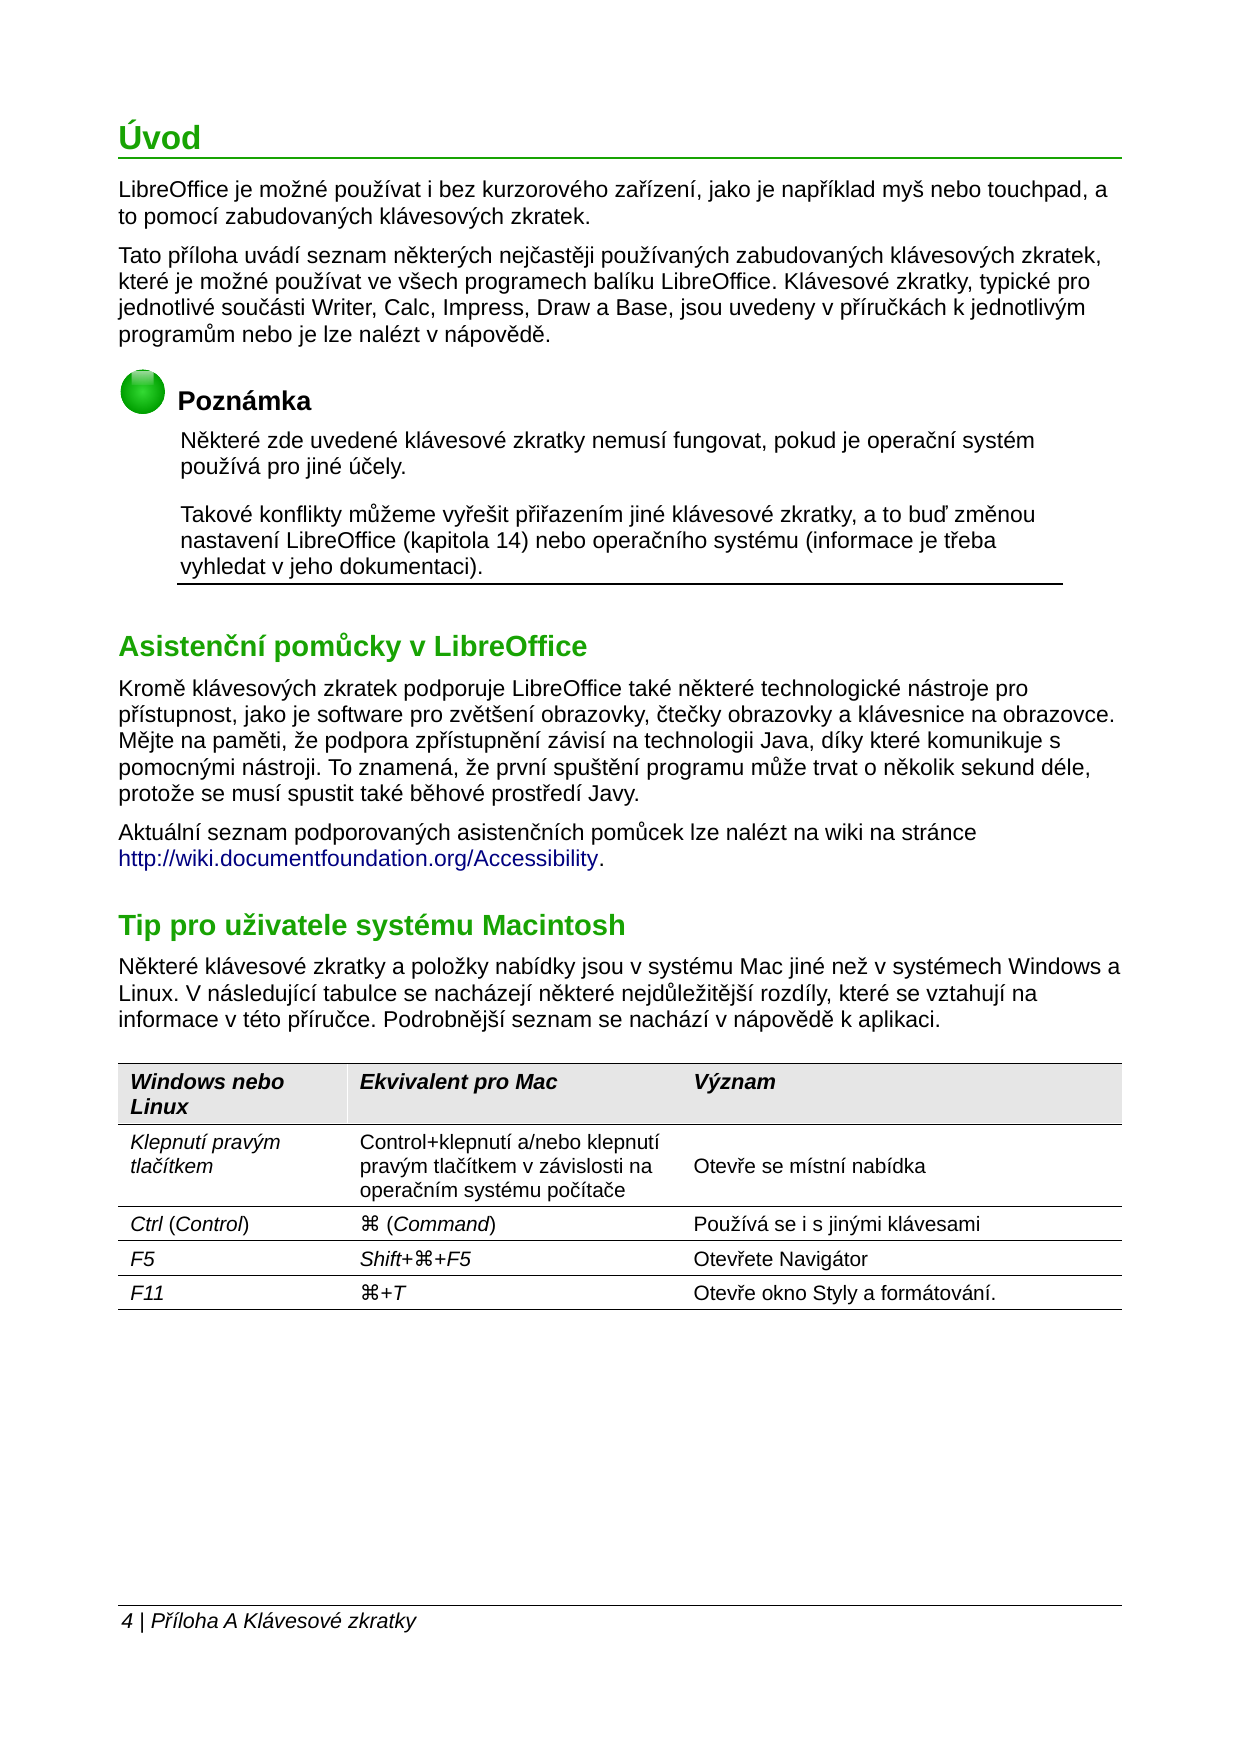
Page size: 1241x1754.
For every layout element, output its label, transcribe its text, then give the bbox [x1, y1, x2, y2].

subtitle Poznámka [118, 367, 1122, 416]
table_cell Otevře okno Styly a formátování. [681, 1276, 1122, 1309]
table_cell Control+klepnutí a/nebo klepnutí pravým tlačítkem v závislosti na operačním systému počítače [348, 1125, 681, 1206]
table_cell Klepnutí pravým tlačítkem [118, 1125, 347, 1206]
table_header Význam [681, 1064, 1122, 1123]
subtitle Úvod [118, 118, 1122, 157]
table_cell Otevřete Navigátor [681, 1241, 1122, 1275]
text LibreOffice je možné používat i bez kurzorového zařízení, jako je například myš nebo touchpad, a to pomocí zabudovaných klávesových zkratek. [118, 176, 1122, 229]
table_header Ekvivalent pro Mac [348, 1064, 681, 1123]
text Některé zde uvedené klávesové zkratky nemusí fungovat, pokud je operační systém používá pro jiné účely. [177, 424, 1063, 479]
text Aktuální seznam podporovaných asistenčních pomůcek lze nalézt na wiki na stránce http://wiki.documentfoundation.org/Accessibility. [118, 819, 1122, 872]
table_cell F5 [118, 1241, 347, 1275]
table_cell ⌘+T [348, 1276, 681, 1309]
table_cell ⌘ (Command) [348, 1207, 681, 1240]
table_cell Shift+⌘+F5 [348, 1241, 681, 1275]
subtitle Asistenční pomůcky v LibreOffice [118, 629, 1122, 663]
table_cell Otevře se místní nabídka [681, 1125, 1122, 1206]
table_cell Ctrl (Control) [118, 1207, 347, 1240]
text Takové konflikty můžeme vyřešit přiřazením jiné klávesové zkratky, a to buď změnou nastavení LibreOffice (kapitola 14) nebo operačního systému (informace je třeba vyhledat v jeho dokumentaci). [177, 498, 1063, 583]
subtitle Tip pro uživatele systému Macintosh [118, 908, 1122, 941]
text Některé klávesové zkratky a položky nabídky jsou v systému Mac jiné než v systémech Windows a Linux. V následující tabulce se nacházejí některé nejdůležitější rozdíly, které se vztahují na informace v této příručce. Podrobnější seznam se nachází v nápovědě k aplikaci. [118, 953, 1122, 1032]
table_header Windows nebo Linux [118, 1064, 347, 1123]
text Tato příloha uvádí seznam některých nejčastěji používaných zabudovaných klávesových zkratek, které je možné používat ve všech programech balíku LibreOffice. Klávesové zkratky, typické pro jednotlivé součásti Writer, Calc, Impress, Draw a Base, jsou uvedeny v příručkách k jednotlivým programům nebo je lze nalézt v nápovědě. [118, 242, 1122, 347]
text Kromě klávesových zkratek podporuje LibreOffice také některé technologické nástroje pro přístupnost, jako je software pro zvětšení obrazovky, čtečky obrazovky a klávesnice na obrazovce. Mějte na paměti, že podpora zpřístupnění závisí na technologii Java, díky které komunikuje s pomocnými nástroji. To znamená, že první spuštění programu může trvat o několik sekund déle, protože se musí spustit také běhové prostředí Javy. [118, 675, 1122, 807]
table_cell Používá se i s jinými klávesami [681, 1207, 1122, 1240]
table_cell F11 [118, 1276, 347, 1309]
